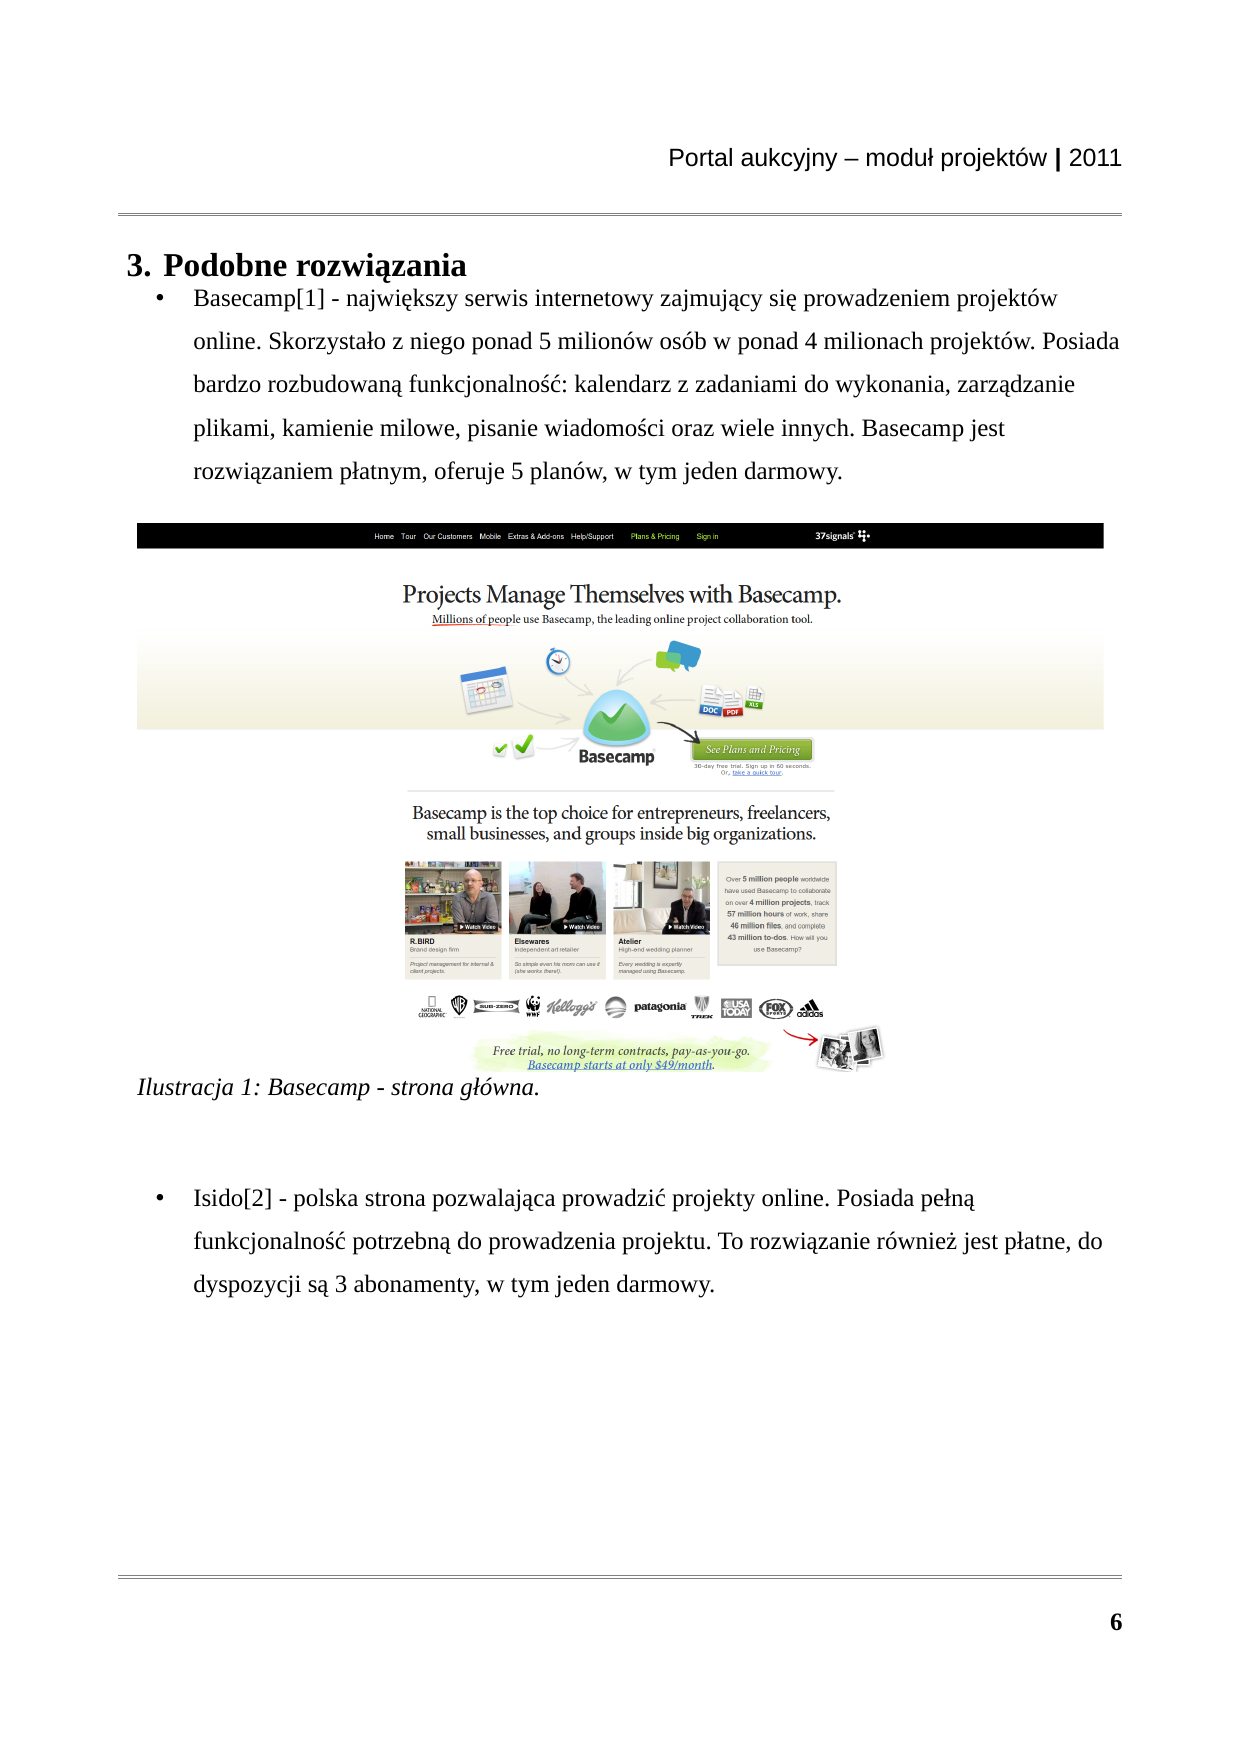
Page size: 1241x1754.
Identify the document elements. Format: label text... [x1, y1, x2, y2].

list Basecamp[1] - największy serwis internetowy zajmujący się prowadzeniem projektów online. Skorzystało z niego ponad 5 milionów osób w ponad 4 milionach projektów. Posiada bardzo rozbudowaną funkcjonalność: kalendarz z zadaniami do wykonania, zarządzanie plikami, kamienie milowe, pisanie wiadomości oraz wiele innych. Basecamp jest rozwiązaniem płatnym, oferuje 5 planów, w tym jeden darmowy. [156, 283, 1122, 484]
subtitle Podobne rozwiązania [118, 245, 1122, 283]
picture [137, 523, 1104, 1072]
text Ilustracja 1: Basecamp - strona główna. [137, 1072, 1103, 1101]
list Isido[2] - polska strona pozwalająca prowadzić projekty online. Posiada pełną funkcjonalność potrzebną do prowadzenia projektu. To rozwiązanie również jest płatne, do dyspozycji są 3 abonamenty, w tym jeden darmowy. [156, 1183, 1122, 1298]
